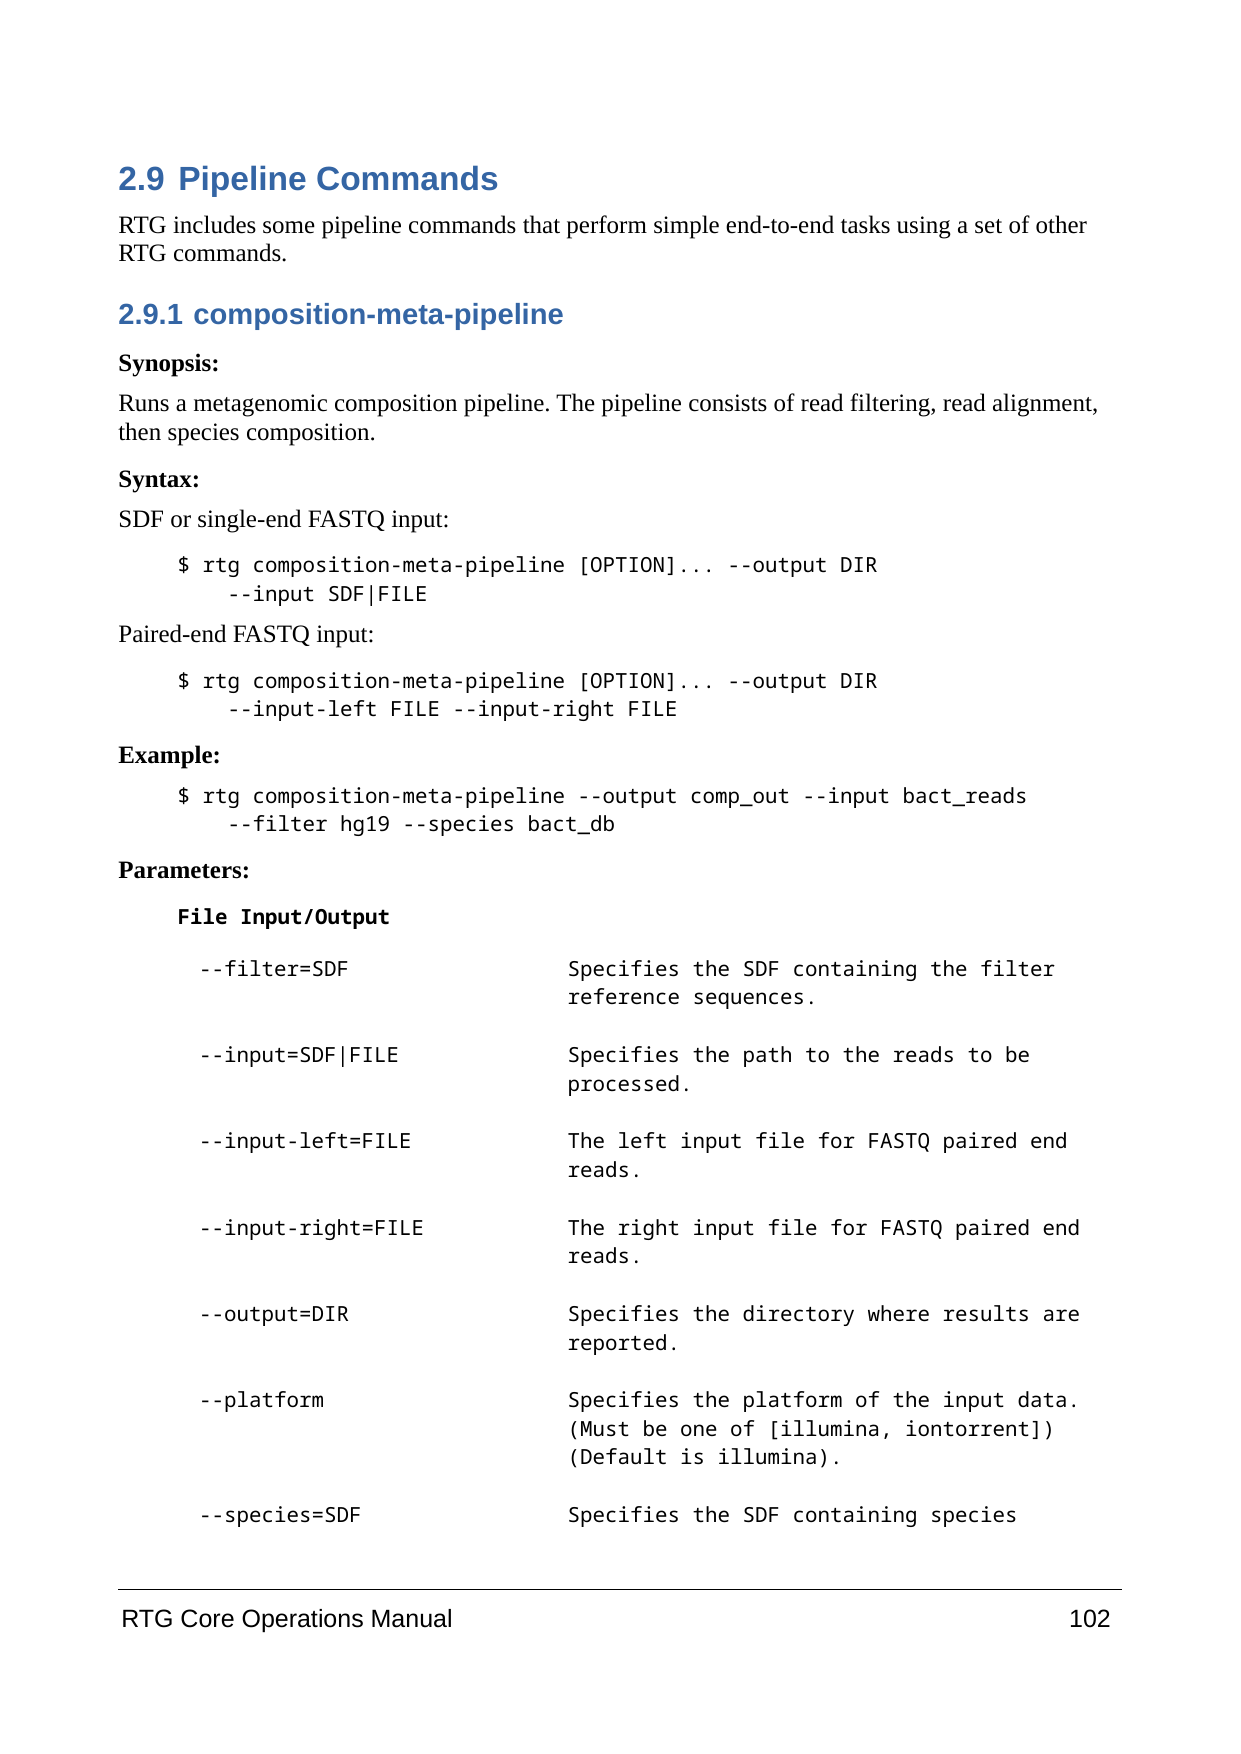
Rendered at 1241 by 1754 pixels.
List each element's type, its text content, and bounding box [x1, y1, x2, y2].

table_cell Specifies the directory where results are reported. [561, 1288, 1093, 1374]
table_cell The right input file for FASTQ paired end reads. [561, 1201, 1093, 1287]
table_cell Specifies the platform of the input data. (Must be one of [illumina, iontorrent]) (Default is illumina). [561, 1374, 1093, 1489]
table_cell [118, 1489, 193, 1547]
subtitle Parameters: [118, 855, 1122, 884]
text RTG includes some pipeline commands that perform simple end-to-end tasks using a set of other RTG commands. [118, 210, 1122, 267]
table_cell [118, 1029, 193, 1115]
table_cell --platform [193, 1374, 561, 1489]
table_header Specifies the SDF containing the filter reference sequences. [561, 942, 1093, 1028]
table_cell --input=SDF|FILE [193, 1029, 561, 1115]
subtitle composition-meta-pipeline [118, 297, 1122, 330]
table_cell --input-right=FILE [193, 1201, 561, 1287]
text $ rtg composition-meta-pipeline --output comp_out --input bact_reads --filter hg19 --species bact_db [177, 781, 1122, 838]
table_cell Specifies the path to the reads to be processed. [561, 1029, 1093, 1115]
table_cell --species=SDF [193, 1489, 561, 1547]
text Runs a metagenomic composition pipeline. The pipeline consists of read filtering, read alignment, then species composition. [118, 388, 1122, 446]
table_cell Specifies the SDF containing species [561, 1489, 1093, 1547]
text $ rtg composition-meta-pipeline [OPTION]... --output DIR --input SDF|FILE [177, 551, 1122, 607]
table_cell [118, 1374, 193, 1489]
text $ rtg composition-meta-pipeline [OPTION]... --output DIR --input-left FILE --input-right FILE [177, 666, 1122, 723]
subtitle Synopsis: [118, 348, 1122, 377]
table_header [118, 942, 193, 1028]
text Paired-end FASTQ input: [118, 619, 1122, 648]
table_header --filter=SDF [193, 942, 561, 1028]
text SDF or single-end FASTQ input: [118, 504, 1122, 533]
table_cell [118, 1115, 193, 1201]
subtitle Example: [118, 740, 1122, 769]
table_cell [118, 1201, 193, 1287]
table_cell --output=DIR [193, 1288, 561, 1374]
table_cell The left input file for FASTQ paired end reads. [561, 1115, 1093, 1201]
subtitle Syntax: [118, 464, 1122, 492]
subtitle Pipeline Commands [118, 159, 1122, 197]
table_cell --input-left=FILE [193, 1115, 561, 1201]
text File Input/Output [177, 902, 1122, 930]
table_cell [118, 1288, 193, 1374]
